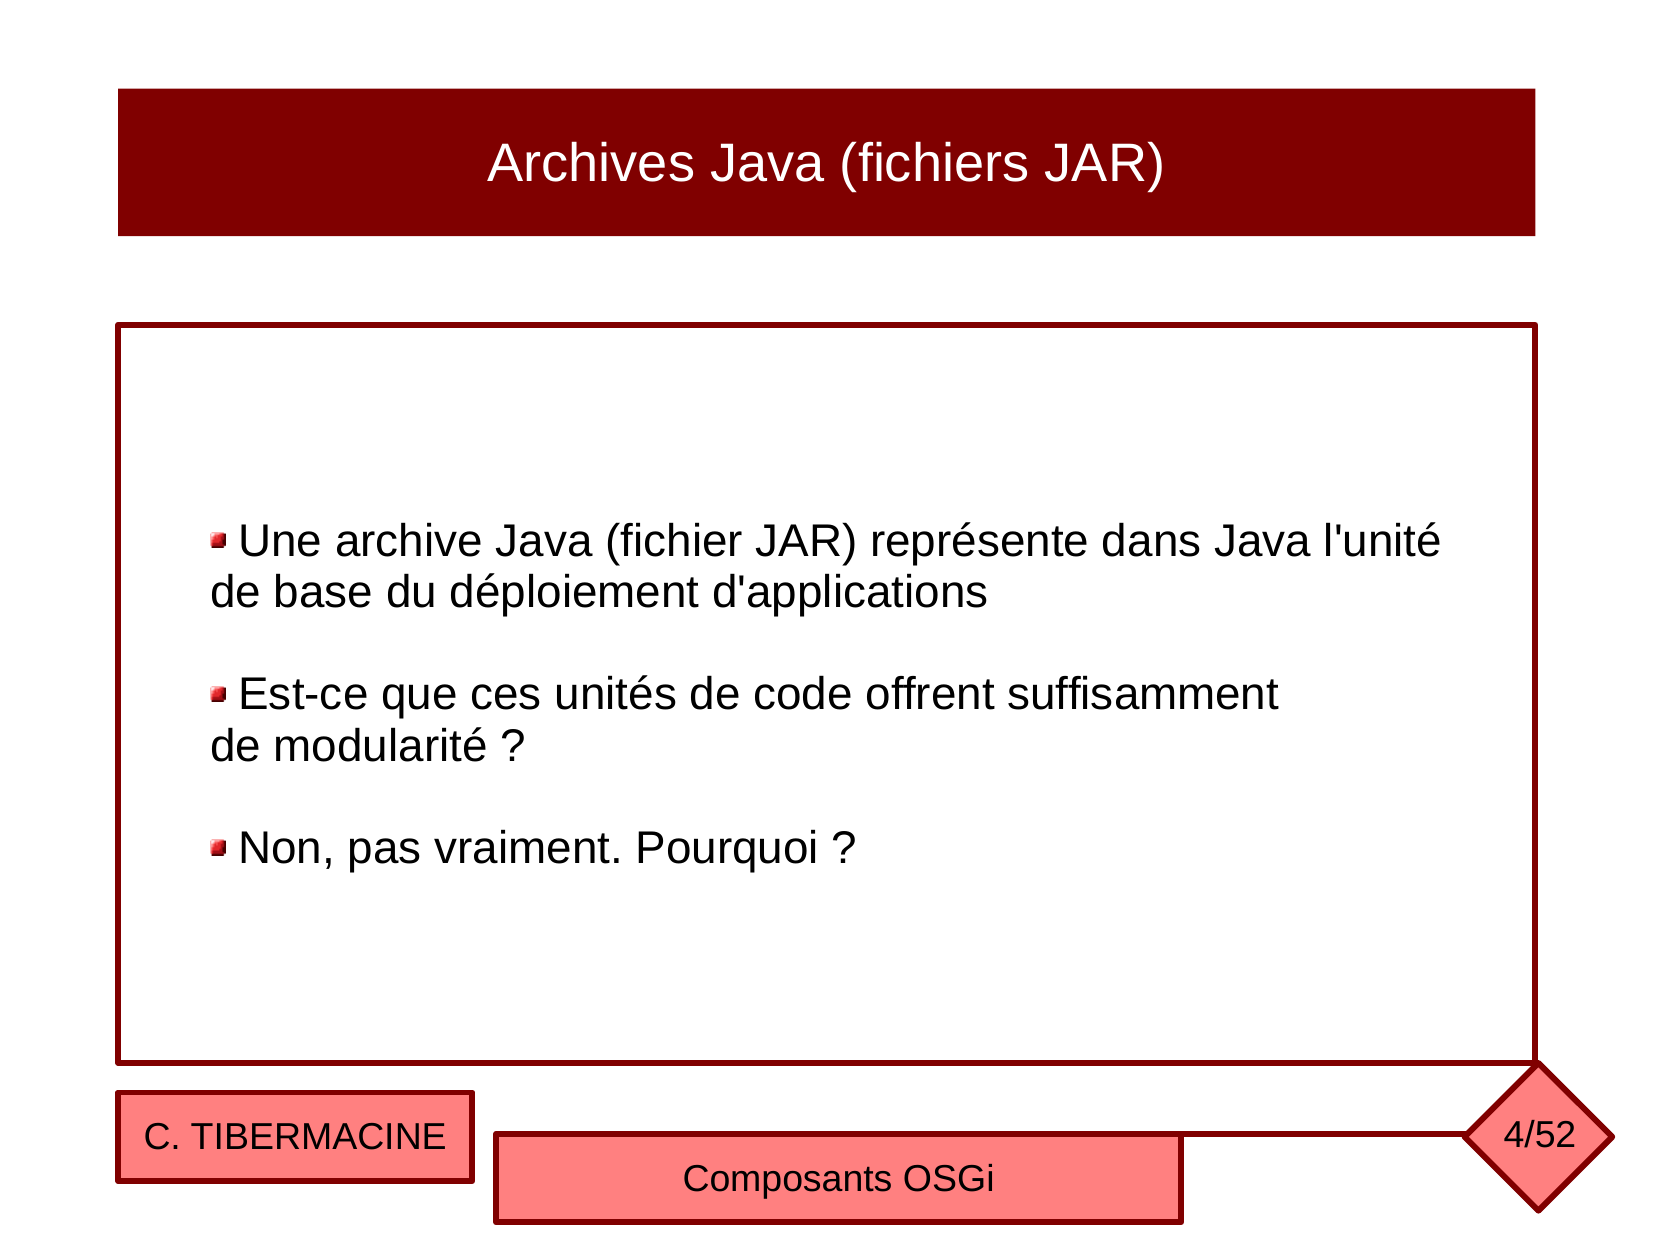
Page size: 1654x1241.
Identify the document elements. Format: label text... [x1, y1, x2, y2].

text_box Composants OSGi [496, 1133, 1182, 1223]
text_box [1464, 1113, 1488, 1161]
picture [210, 839, 226, 856]
text_box Une archive Java (fichier JAR) représente dans Java l'unité de base du déploiement d'applications Est-ce que ces unités de code offrent suffisamment de modularité ? Non, pas vraiment. Pourquoi ? [118, 324, 1536, 1063]
text_box 49/52 [1488, 1105, 1654, 1163]
text_box Archives Java (fichiers JAR) [118, 88, 1536, 237]
text_box C. TIBERMACINE [118, 1092, 473, 1182]
picture [210, 532, 226, 548]
text_box [1490, 1163, 1587, 1211]
text_box [1496, 1062, 1581, 1105]
picture [210, 686, 226, 702]
